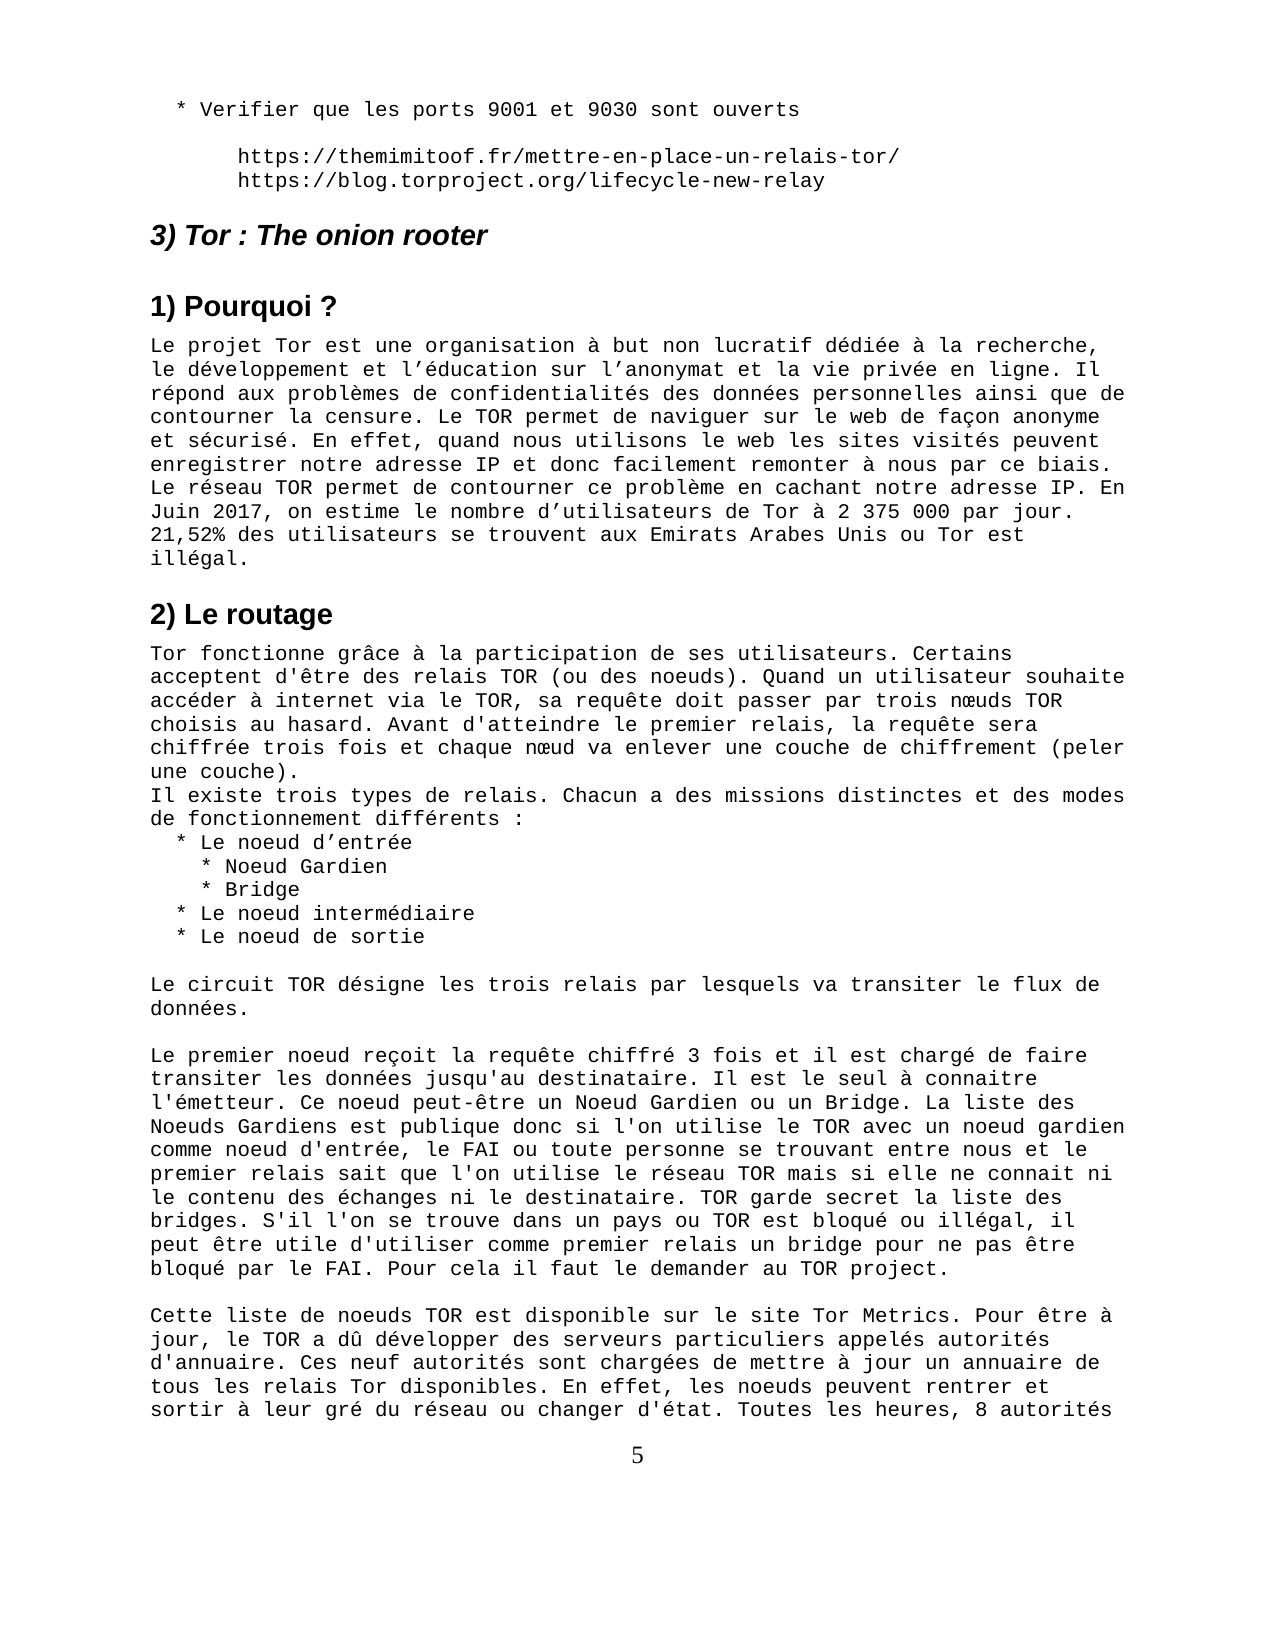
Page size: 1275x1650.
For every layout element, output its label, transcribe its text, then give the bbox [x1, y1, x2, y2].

subtitle 1) Pourquoi ? [150, 289, 1125, 323]
text Tor fonctionne grâce à la participation de ses utilisateurs. Certains acceptent d'être des relais TOR (ou des noeuds). Quand un utilisateur souhaite accéder à internet via le TOR, sa requête doit passer par trois nœuds TOR choisis au hasard. Avant d'atteindre le premier relais, la requête sera chiffrée trois fois et chaque nœud va enlever une couche de chiffrement (peler une couche). [150, 643, 1125, 785]
text https://blog.torproject.org/lifecycle-new-relay [150, 169, 1125, 193]
text * Le noeud de sortie [150, 927, 1125, 950]
subtitle 2) Le routage [150, 597, 1125, 630]
text Le premier noeud reçoit la requête chiffré 3 fois et il est chargé de faire transiter les données jusqu'au destinataire. Il est le seul à connaitre l'émetteur. Ce noeud peut-être un Noeud Gardien ou un Bridge. La liste des Noeuds Gardiens est publique donc si l'on utilise le TOR avec un noeud gardien comme noeud d'entrée, le FAI ou toute personne se trouvant entre nous et le premier relais sait que l'on utilise le réseau TOR mais si elle ne connait ni le contenu des échanges ni le destinataire. TOR garde secret la liste des bridges. S'il l'on se trouve dans un pays ou TOR est bloqué ou illégal, il peut être utile d'utiliser comme premier relais un bridge pour ne pas être bloqué par le FAI. Pour cela il faut le demander au TOR project. [150, 1045, 1125, 1281]
text * Le noeud d’entrée [150, 832, 1125, 856]
text Cette liste de noeuds TOR est disponible sur le site Tor Metrics. Pour être à jour, le TOR a dû développer des serveurs particuliers appelés autorités d'annuaire. Ces neuf autorités sont chargées de mettre à jour un annuaire de tous les relais Tor disponibles. En effet, les noeuds peuvent rentrer et sortir à leur gré du réseau ou changer d'état. Toutes les heures, 8 autorités [150, 1305, 1125, 1423]
text Le projet Tor est une organisation à but non lucratif dédiée à la recherche, le développement et l’éducation sur l’anonymat et la vie privée en ligne. Il répond aux problèmes de confidentialités des données personnelles ainsi que de contourner la censure. Le TOR permet de naviguer sur le web de façon anonyme et sécurisé. En effet, quand nous utilisons le web les sites visités peuvent enregistrer notre adresse IP et donc facilement remonter à nous par ce biais. Le réseau TOR permet de contourner ce problème en cachant notre adresse IP. En Juin 2017, on estime le nombre d’utilisateurs de Tor à 2 375 000 par jour. 21,52% des utilisateurs se trouvent aux Emirats Arabes Unis ou Tor est illégal. [150, 335, 1125, 572]
text Il existe trois types de relais. Chacun a des missions distinctes et des modes de fonctionnement différents : [150, 785, 1125, 832]
text Le circuit TOR désigne les trois relais par lesquels va transiter le flux de données. [150, 974, 1125, 1021]
subtitle 3) Tor : The onion rooter [150, 218, 1125, 252]
text * Bridge [150, 879, 1125, 903]
text * Verifier que les ports 9001 et 9030 sont ouverts [150, 99, 1125, 122]
text * Noeud Gardien [150, 856, 1125, 879]
text * Le noeud intermédiaire [150, 903, 1125, 927]
text https://themimitoof.fr/mettre-en-place-un-relais-tor/ [150, 146, 1125, 169]
